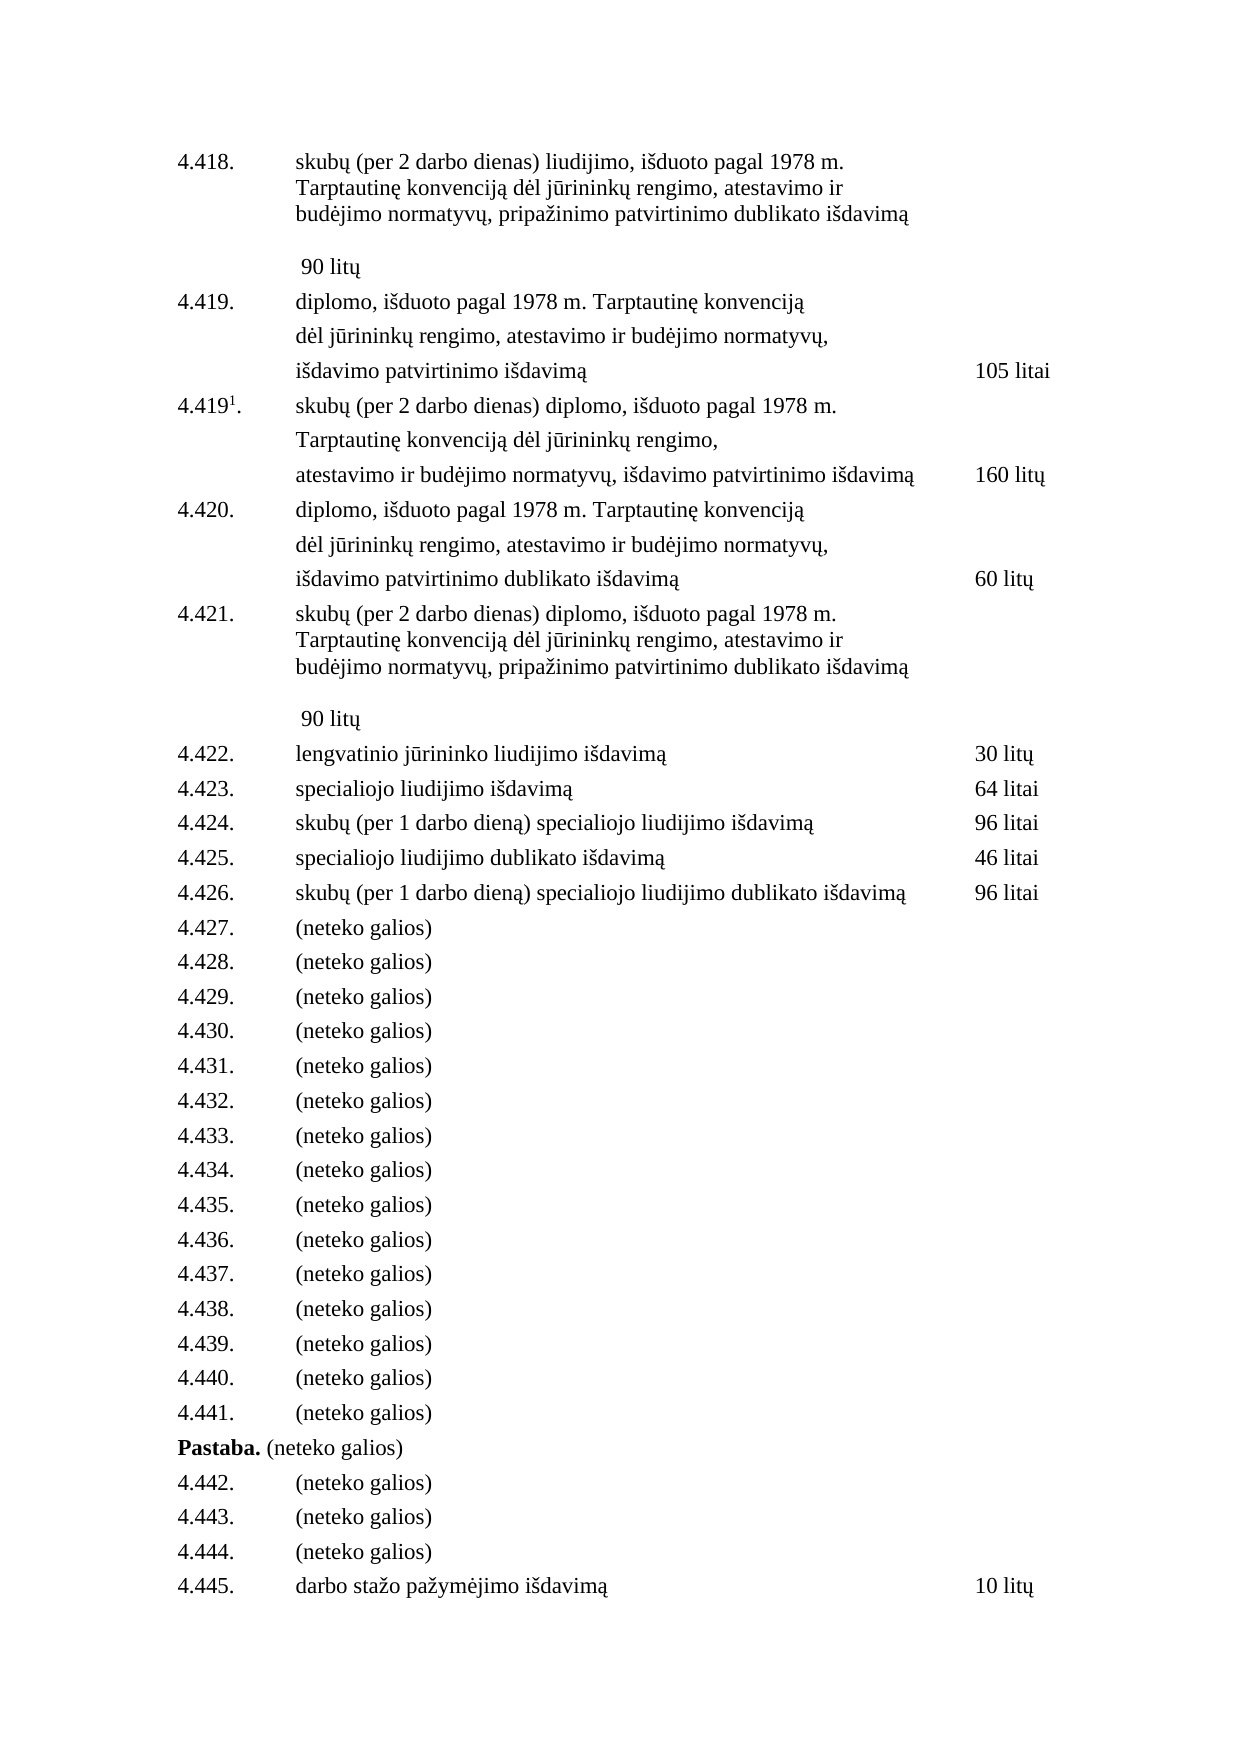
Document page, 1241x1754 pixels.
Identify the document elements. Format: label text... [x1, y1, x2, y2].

text 4.418. skubų (per 2 darbo dienas) liudijimo, išduoto pagal 1978 m. Tarptautinę konvenciją dėl jūrininkų rengimo, atestavimo ir budėjimo normatyvų, pripažinimo patvirtinimo dublikato išdavimą 90 litų [177, 148, 930, 279]
text 4.429. (neteko galios) [177, 983, 1122, 1009]
text 4.441. (neteko galios) [177, 1399, 1122, 1426]
text 4.443. (neteko galios) [177, 1503, 1122, 1529]
text 4.424. skubų (per 1 darbo dieną) specialiojo liudijimo išdavimą 96 litai [177, 809, 1122, 836]
text 4.442. (neteko galios) [177, 1468, 1122, 1495]
text 4.420. diplomo, išduoto pagal 1978 m. Tarptautinę konvenciją [177, 496, 1122, 522]
text 4.419. diplomo, išduoto pagal 1978 m. Tarptautinę konvenciją [177, 288, 1122, 314]
text 4.421. skubų (per 2 darbo dienas) diplomo, išduoto pagal 1978 m. Tarptautinę konvenciją dėl jūrininkų rengimo, atestavimo ir budėjimo normatyvų, pripažinimo patvirtinimo dublikato išdavimą 90 litų [177, 600, 930, 732]
text 4.423. specialiojo liudijimo išdavimą 64 litai [177, 775, 1122, 801]
text 4.439. (neteko galios) [177, 1330, 1122, 1356]
text 4.434. (neteko galios) [177, 1156, 1122, 1183]
text 4.428. (neteko galios) [177, 948, 1122, 974]
text 4.436. (neteko galios) [177, 1226, 1122, 1252]
text 4.437. (neteko galios) [177, 1260, 1122, 1287]
text 4.433. (neteko galios) [177, 1122, 1122, 1148]
text dėl jūrininkų rengimo, atestavimo ir budėjimo normatyvų, [177, 531, 1122, 557]
text 4.425. specialiojo liudijimo dublikato išdavimą 46 litai [177, 844, 1122, 871]
text 4.430. (neteko galios) [177, 1018, 1122, 1044]
text 4.445. darbo stažo pažymėjimo išdavimą 10 litų [177, 1573, 1122, 1599]
text Pastaba. (neteko galios) [177, 1434, 1122, 1460]
text išdavimo patvirtinimo dublikato išdavimą 60 litų [177, 565, 1122, 592]
text 4.444. (neteko galios) [177, 1538, 1122, 1564]
text 4.432. (neteko galios) [177, 1087, 1122, 1113]
text 4.431. (neteko galios) [177, 1052, 1122, 1079]
text Tarptautinę konvenciją dėl jūrininkų rengimo, [177, 427, 1122, 453]
text 4.435. (neteko galios) [177, 1191, 1122, 1217]
text 4.426. skubų (per 1 darbo dieną) specialiojo liudijimo dublikato išdavimą 96 litai [177, 879, 1122, 905]
text dėl jūrininkų rengimo, atestavimo ir budėjimo normatyvų, [177, 322, 1122, 349]
text 4.427. (neteko galios) [177, 913, 1122, 940]
text 4.422. lengvatinio jūrininko liudijimo išdavimą 30 litų [177, 740, 1122, 766]
text 4.440. (neteko galios) [177, 1364, 1122, 1391]
text išdavimo patvirtinimo išdavimą 105 litai [177, 357, 1122, 383]
text atestavimo ir budėjimo normatyvų, išdavimo patvirtinimo išdavimą 160 litų [177, 461, 1122, 488]
text 4.438. (neteko galios) [177, 1295, 1122, 1321]
text 4.4191. skubų (per 2 darbo dienas) diplomo, išduoto pagal 1978 m. [177, 392, 1122, 418]
